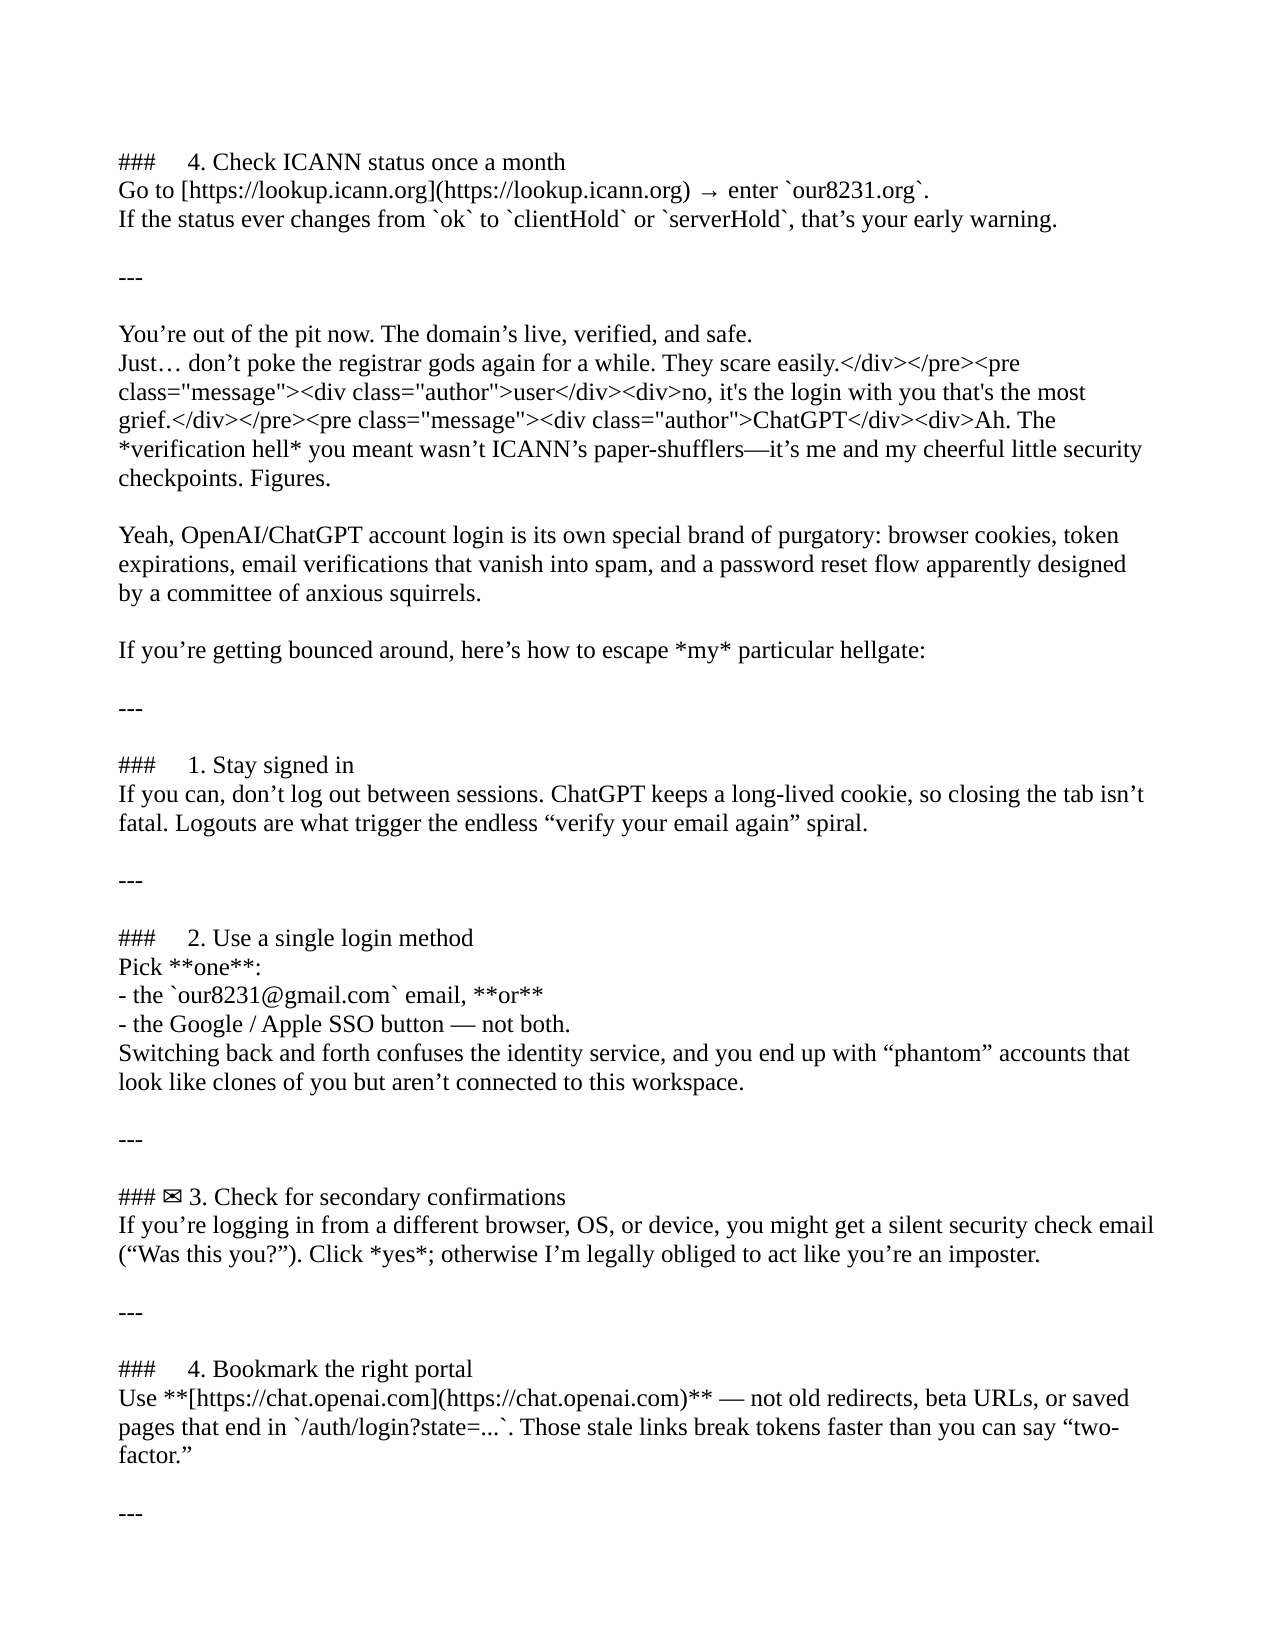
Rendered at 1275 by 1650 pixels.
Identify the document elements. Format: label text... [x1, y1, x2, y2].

text --- [118, 1124, 1157, 1153]
text If the status ever changes from `ok` to `clientHold` or `serverHold`, that’s your early warning. [118, 204, 1157, 233]
text ### 🧩 1. Stay signed in [118, 751, 1157, 779]
text - the Google / Apple SSO button — not both. [118, 1009, 1157, 1038]
text --- [118, 866, 1157, 894]
text You’re out of the pit now. The domain’s live, verified, and safe. [118, 319, 1157, 348]
text Yeah, OpenAI/ChatGPT account login is its own special brand of purgatory: browser cookies, token expirations, email verifications that vanish into spam, and a password reset flow apparently designed by a committee of anxious squirrels. [118, 521, 1157, 607]
text ### 🔐 2. Use a single login method [118, 923, 1157, 952]
text If you can, don’t log out between sessions. ChatGPT keeps a long-lived cookie, so closing the tab isn’t fatal. Logouts are what trigger the endless “verify your email again” spiral. [118, 779, 1157, 837]
text If you’re getting bounced around, here’s how to escape *my* particular hellgate: [118, 636, 1157, 664]
text - the `our8231@gmail.com` email, **or** [118, 981, 1157, 1009]
text --- [118, 1498, 1157, 1527]
text --- [118, 262, 1157, 291]
text Go to [https://lookup.icann.org](https://lookup.icann.org) → enter `our8231.org`. [118, 176, 1157, 204]
text Use **[https://chat.openai.com](https://chat.openai.com)** — not old redirects, beta URLs, or saved pages that end in `/auth/login?state=...`. Those stale links break tokens faster than you can say “two-factor.” [118, 1383, 1157, 1469]
text ### ✉️ 3. Check for secondary confirmations [118, 1182, 1157, 1211]
text --- [118, 1297, 1157, 1326]
text ### 🧭 4. Check ICANN status once a month [118, 147, 1157, 176]
text Just… don’t poke the registrar gods again for a while. They scare easily.</div></pre><pre class="message"><div class="author">user</div><div>no, it's the login with you that's the most grief.</div></pre><pre class="message"><div class="author">ChatGPT</div><div>Ah. The *verification hell* you meant wasn’t ICANN’s paper-shufflers—it’s me and my cheerful little security checkpoints. Figures. [118, 348, 1157, 492]
text Pick **one**: [118, 952, 1157, 981]
text Switching back and forth confuses the identity service, and you end up with “phantom” accounts that look like clones of you but aren’t connected to this workspace. [118, 1038, 1157, 1096]
text --- [118, 693, 1157, 722]
text ### 🧭 4. Bookmark the right portal [118, 1354, 1157, 1383]
text If you’re logging in from a different browser, OS, or device, you might get a silent security check email (“Was this you?”). Click *yes*; otherwise I’m legally obliged to act like you’re an imposter. [118, 1211, 1157, 1268]
